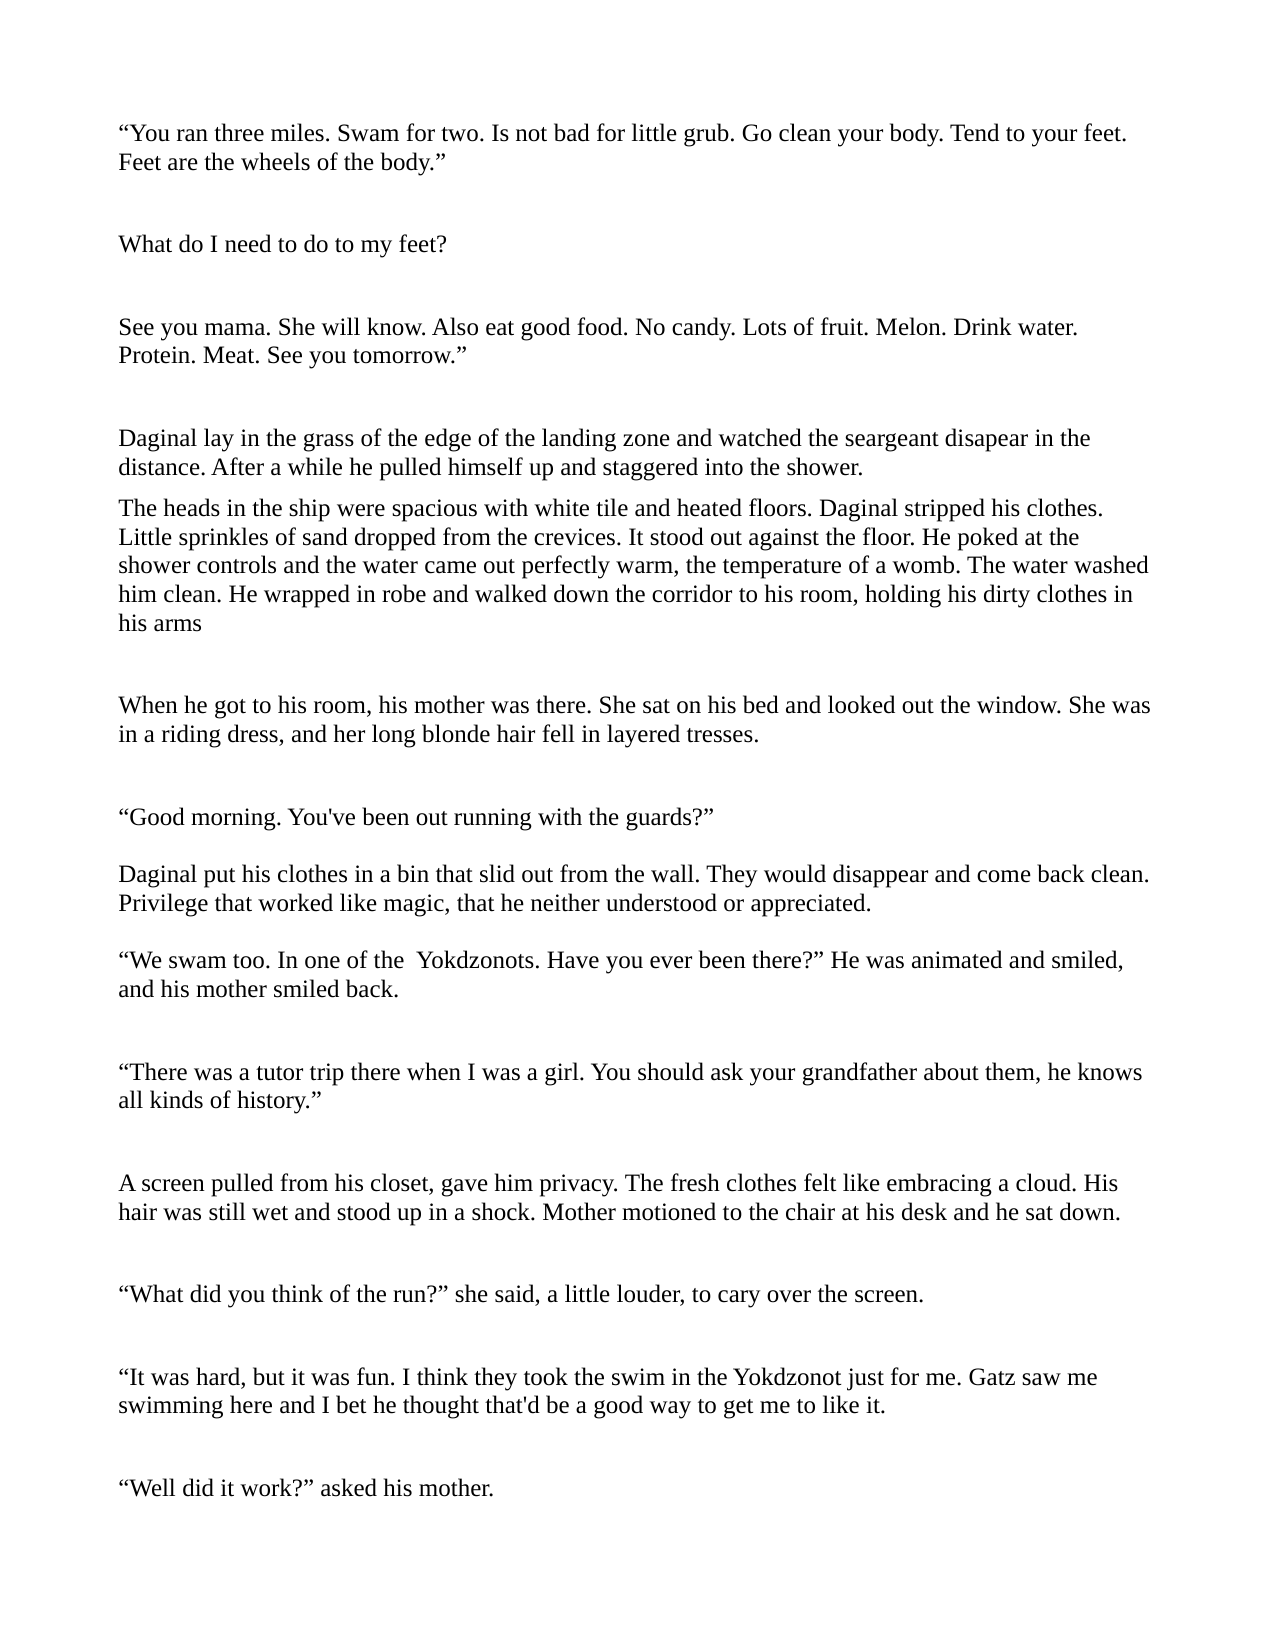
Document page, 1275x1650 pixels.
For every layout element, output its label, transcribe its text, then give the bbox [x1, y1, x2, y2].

text When he got to his room, his mother was there. She sat on his bed and looked out the window. She was in a riding dress, and her long blonde hair fell in layered tresses. [118, 691, 1157, 748]
text “Well did it work?” asked his mother. [118, 1473, 1157, 1531]
text “Good morning. You've been out running with the guards?” Daginal put his clothes in a bin that slid out from the wall. They would disappear and come back clean. Privilege that worked like magic, that he neither understood or appreciated. “We swam too. In one of the Yokdzonots. Have you ever been there?” He was animated and smiled, and his mother smiled back. [118, 802, 1157, 1003]
text “It was hard, but it was fun. I think they took the swim in the Yokdzonot just for me. Gatz saw me swimming here and I bet he thought that'd be a good way to get me to like it. [118, 1362, 1157, 1419]
text The heads in the ship were spacious with white tile and heated floors. Daginal stripped his clothes. Little sprinkles of sand dropped from the crevices. It stood out against the floor. He poked at the shower controls and the water came out perfectly warm, the temperature of a womb. The water washed him clean. He wrapped in robe and walked down the corridor to his room, holding his dirty clothes in his arms [118, 493, 1157, 637]
text “There was a tutor trip there when I was a girl. You should ask your grandfather about them, he knows all kinds of history.” [118, 1057, 1157, 1114]
text “You ran three miles. Swam for two. Is not bad for little grub. Go clean your body. Tend to your feet. Feet are the wheels of the body.” [118, 118, 1157, 176]
text See you mama. She will know. Also eat good food. No candy. Lots of fruit. Melon. Drink water. Protein. Meat. See you tomorrow.” [118, 312, 1157, 369]
text “What did you think of the run?” she said, a little louder, to cary over the screen. [118, 1279, 1157, 1308]
text Daginal lay in the grass of the edge of the landing zone and watched the seargeant disapear in the distance. After a while he pulled himself up and staggered into the shower. [118, 423, 1157, 481]
text What do I need to do to my feet? [118, 229, 1157, 258]
text A screen pulled from his closet, gave him privacy. The fresh clothes felt like embracing a cloud. His hair was still wet and stood up in a shock. Mother motioned to the chair at his desk and he sat down. [118, 1168, 1157, 1226]
